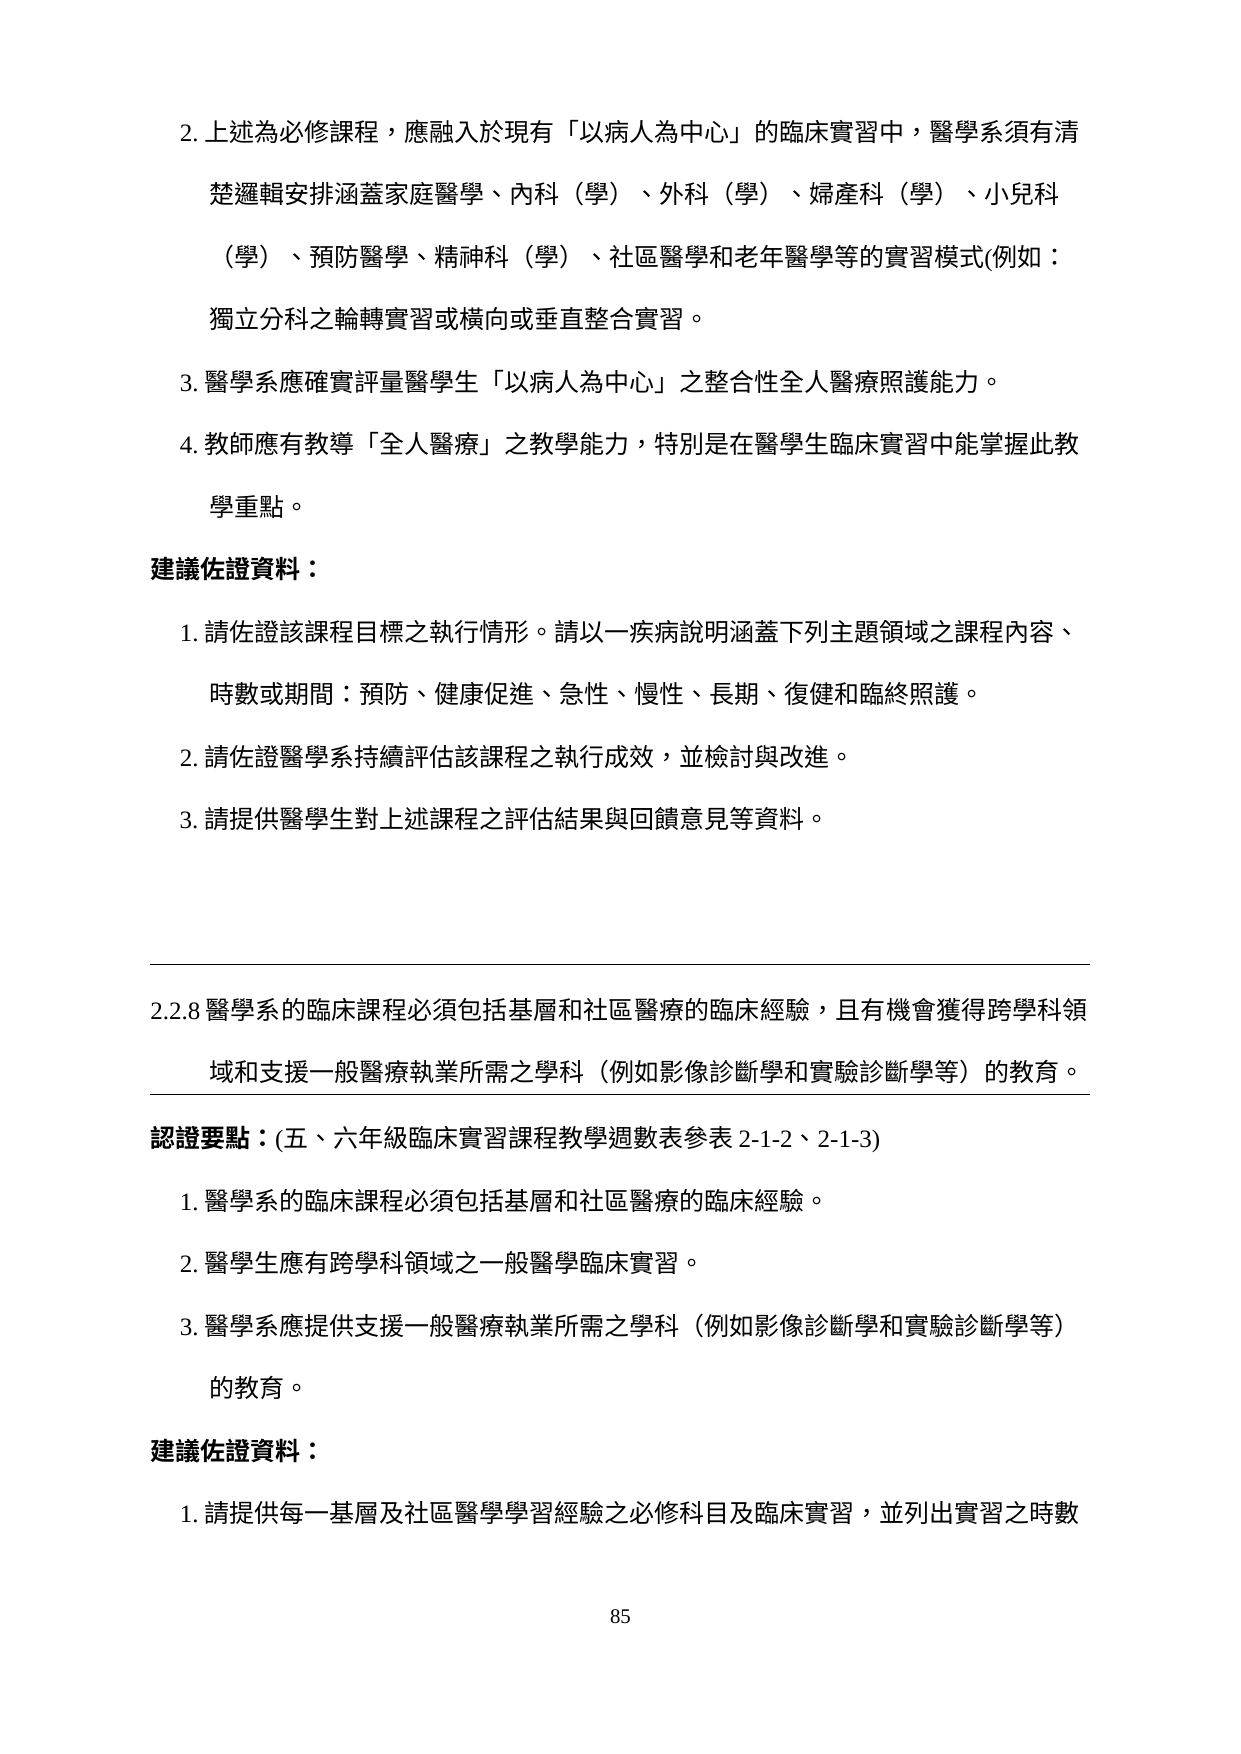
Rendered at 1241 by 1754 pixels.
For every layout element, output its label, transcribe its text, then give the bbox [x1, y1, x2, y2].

list 請提供每一基層及社區醫學學習經驗之必修科目及臨床實習，並列出實習之時數 [179, 1470, 1090, 1532]
list 請佐證該課程目標之執行情形。請以一疾病說明涵蓋下列主題領域之課程內容、時數或期間：預防、健康促進、急性、慢性、長期、復健和臨終照護。 [179, 589, 1090, 714]
list 上述為必修課程，應融入於現有「以病人為中心」的臨床實習中，醫學系須有清楚邏輯安排涵蓋家庭醫學、內科（學）、外科（學）、婦產科（學）、小兒科（學）、預防醫學、精神科（學）、社區醫學和老年醫學等的實習模式(例如：獨立分科之輪轉實習或橫向或垂直整合實習。 [179, 89, 1090, 339]
list 教師應有教導「全人醫療」之教學能力，特別是在醫學生臨床實習中能掌握此教學重點。 [179, 401, 1090, 526]
list 醫學生應有跨學科領域之一般醫學臨床實習。 [179, 1220, 1090, 1282]
text 2.2.8醫學系的臨床課程必須包括基層和社區醫療的臨床經驗，且有機會獲得跨學科領域和支援一般醫療執業所需之學科（例如影像診斷學和實驗診斷學等）的教育。 [150, 965, 1090, 1094]
list 醫學系的臨床課程必須包括基層和社區醫療的臨床經驗。 [179, 1157, 1090, 1220]
list 醫學系應提供支援一般醫療執業所需之學科（例如影像診斷學和實驗診斷學等）的教育。 [179, 1282, 1090, 1407]
text 建議佐證資料： [150, 1407, 1090, 1470]
list 請佐證醫學系持續評估該課程之執行成效，並檢討與改進。 [179, 714, 1090, 776]
text 認證要點：(五、六年級臨床實習課程教學週數表參表2-1-2、2-1-3) [150, 1095, 1090, 1157]
list 醫學系應確實評量醫學生「以病人為中心」之整合性全人醫療照護能力。 [179, 339, 1090, 401]
text 建議佐證資料： [150, 526, 1090, 589]
text 3. 請提供醫學生對上述課程之評估結果與回饋意見等資料。 [179, 776, 1090, 839]
